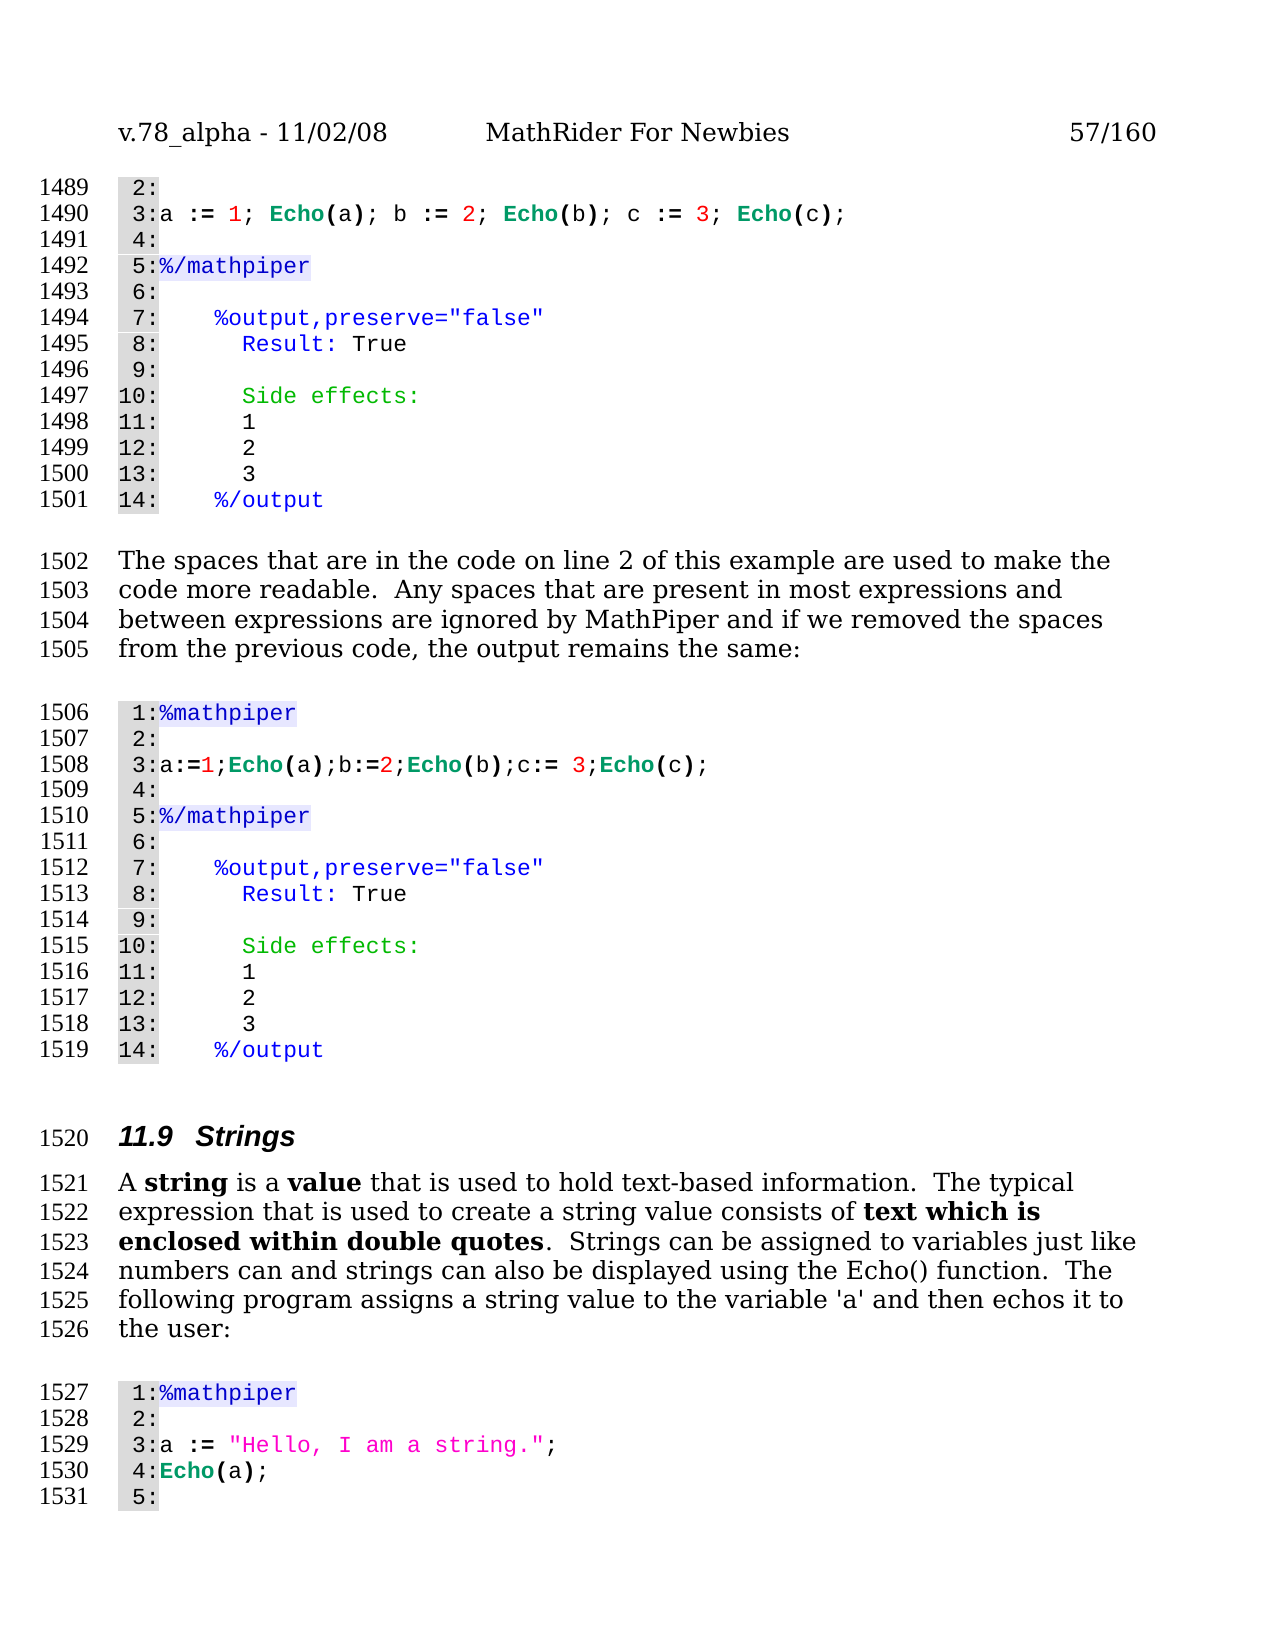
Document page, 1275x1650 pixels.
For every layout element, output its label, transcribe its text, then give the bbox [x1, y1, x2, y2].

text 4:Echo(a); [118, 1459, 1157, 1485]
text 5:%/mathpiper [118, 254, 1157, 281]
text 10: Side effects: [118, 934, 1157, 960]
text 6: [118, 281, 1157, 306]
text 14: %/output [118, 488, 1157, 514]
text 11: 1 [118, 410, 1157, 436]
text 3:a:=1;Echo(a);b:=2;Echo(b);c:= 3;Echo(c); [118, 753, 1157, 779]
text 1:%mathpiper [118, 1381, 1157, 1407]
text 7: %output,preserve="false" [118, 306, 1157, 332]
text 4: [118, 229, 1157, 254]
text The spaces that are in the code on line 2 of this example are used to make the code more readable. Any spaces that are present in most expressions and between expressions are ignored by MathPiper and if we removed the spaces from the previous code, the output remains the same: [118, 546, 1157, 663]
text 5: [118, 1485, 1157, 1511]
subtitle Strings [118, 1119, 1157, 1152]
text 2: [118, 727, 1157, 753]
text 3:a := 1; Echo(a); b := 2; Echo(b); c := 3; Echo(c); [118, 203, 1157, 229]
text 2: [118, 1407, 1157, 1433]
text 12: 2 [118, 436, 1157, 462]
text 4: [118, 779, 1157, 805]
text 13: 3 [118, 462, 1157, 488]
text 8: Result: True [118, 883, 1157, 908]
text A string is a value that is used to hold text-based information. The typical expression that is used to create a string value consists of text which is enclosed within double quotes. Strings can be assigned to variables just like numbers can and strings can also be displayed using the Echo() function. The following program assigns a string value to the variable 'a' and then echos it to the user: [118, 1168, 1157, 1343]
text 11: 1 [118, 960, 1157, 986]
text 5:%/mathpiper [118, 805, 1157, 831]
text 10: Side effects: [118, 384, 1157, 410]
text 12: 2 [118, 986, 1157, 1012]
text 14: %/output [118, 1038, 1157, 1064]
text 1:%mathpiper [118, 701, 1157, 727]
text 2: [118, 177, 1157, 203]
text 6: [118, 831, 1157, 857]
text 13: 3 [118, 1012, 1157, 1038]
text 8: Result: True [118, 332, 1157, 358]
text 7: %output,preserve="false" [118, 857, 1157, 883]
text 3:a := "Hello, I am a string."; [118, 1433, 1157, 1459]
text 9: [118, 358, 1157, 384]
text 9: [118, 908, 1157, 934]
